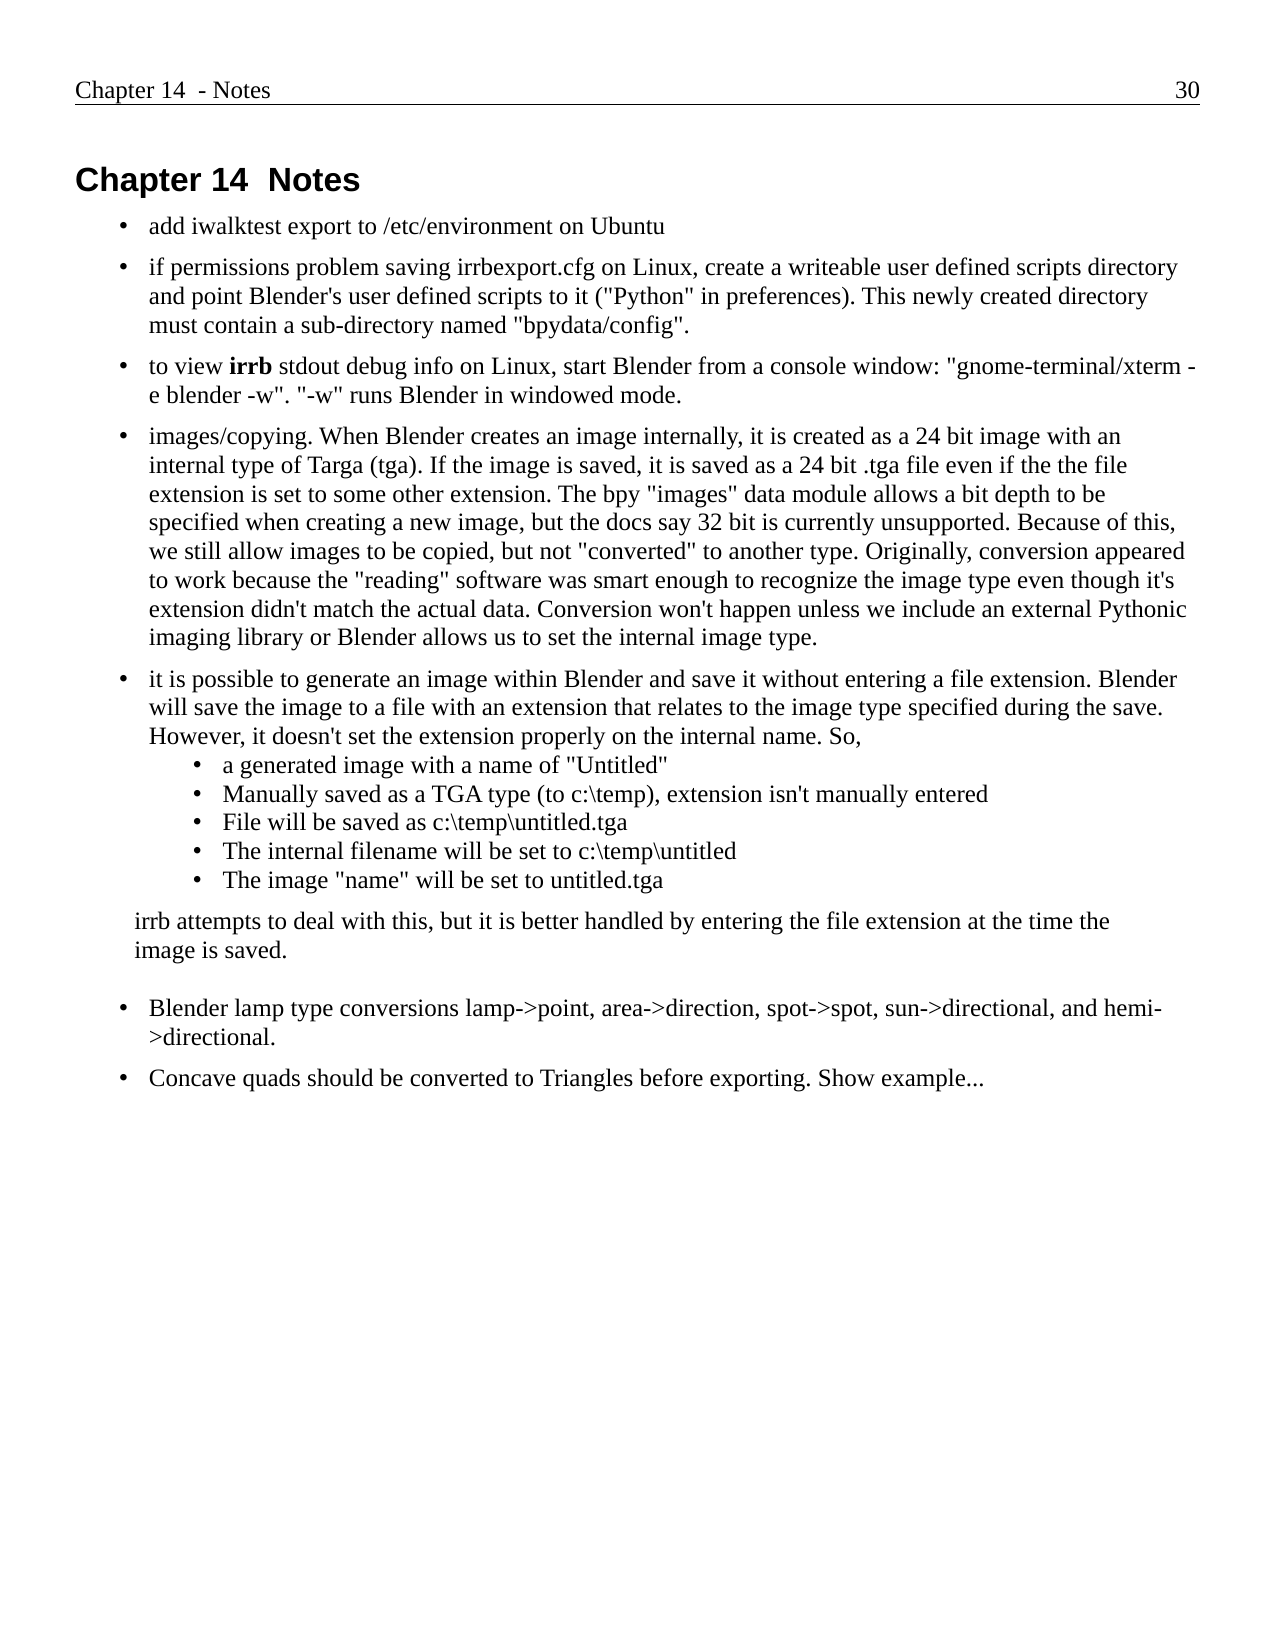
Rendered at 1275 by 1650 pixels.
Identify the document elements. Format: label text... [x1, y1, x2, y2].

list a generated image with a name of "Untitled" [193, 750, 1200, 779]
list The image "name" will be set to untitled.tga [193, 865, 1200, 894]
subtitle Notes [75, 160, 1200, 199]
list Concave quads should be converted to Triangles before exporting. Show example... [119, 1063, 1200, 1092]
list to view irrb stdout debug info on Linux, start Blender from a console window: "gnome-terminal/xterm -e blender -w". "-w" runs Blender in windowed mode. [119, 351, 1200, 409]
text irrb attempts to deal with this, but it is better handled by entering the file extension at the time the image is saved. [134, 906, 1141, 964]
list The internal filename will be set to c:\temp\untitled [193, 836, 1200, 865]
list images/copying. When Blender creates an image internally, it is created as a 24 bit image with an internal type of Targa (tga). If the image is saved, it is saved as a 24 bit .tga file even if the the file extension is set to some other extension. The bpy "images" data module allows a bit depth to be specified when creating a new image, but the docs say 32 bit is currently unsupported. Because of this, we still allow images to be copied, but not "converted" to another type. Originally, conversion appeared to work because the "reading" software was smart enough to recognize the image type even though it's extension didn't match the actual data. Conversion won't happen unless we include an external Pythonic imaging library or Blender allows us to set the internal image type. [119, 421, 1200, 651]
list add iwalktest export to /etc/environment on Ubuntu [119, 211, 1200, 240]
list if permissions problem saving irrbexport.cfg on Linux, create a writeable user defined scripts directory and point Blender's user defined scripts to it ("Python" in preferences). This newly created directory must contain a sub-directory named "bpydata/config". [119, 252, 1200, 339]
list it is possible to generate an image within Blender and save it without entering a file extension. Blender will save the image to a file with an extension that relates to the image type specified during the save. However, it doesn't set the extension properly on the internal name. So, [119, 664, 1200, 750]
list Blender lamp type conversions lamp->point, area->direction, spot->spot, sun->directional, and hemi->directional. [119, 993, 1200, 1051]
list File will be saved as c:\temp\untitled.tga [193, 807, 1200, 836]
list Manually saved as a TGA type (to c:\temp), extension isn't manually entered [193, 779, 1200, 807]
